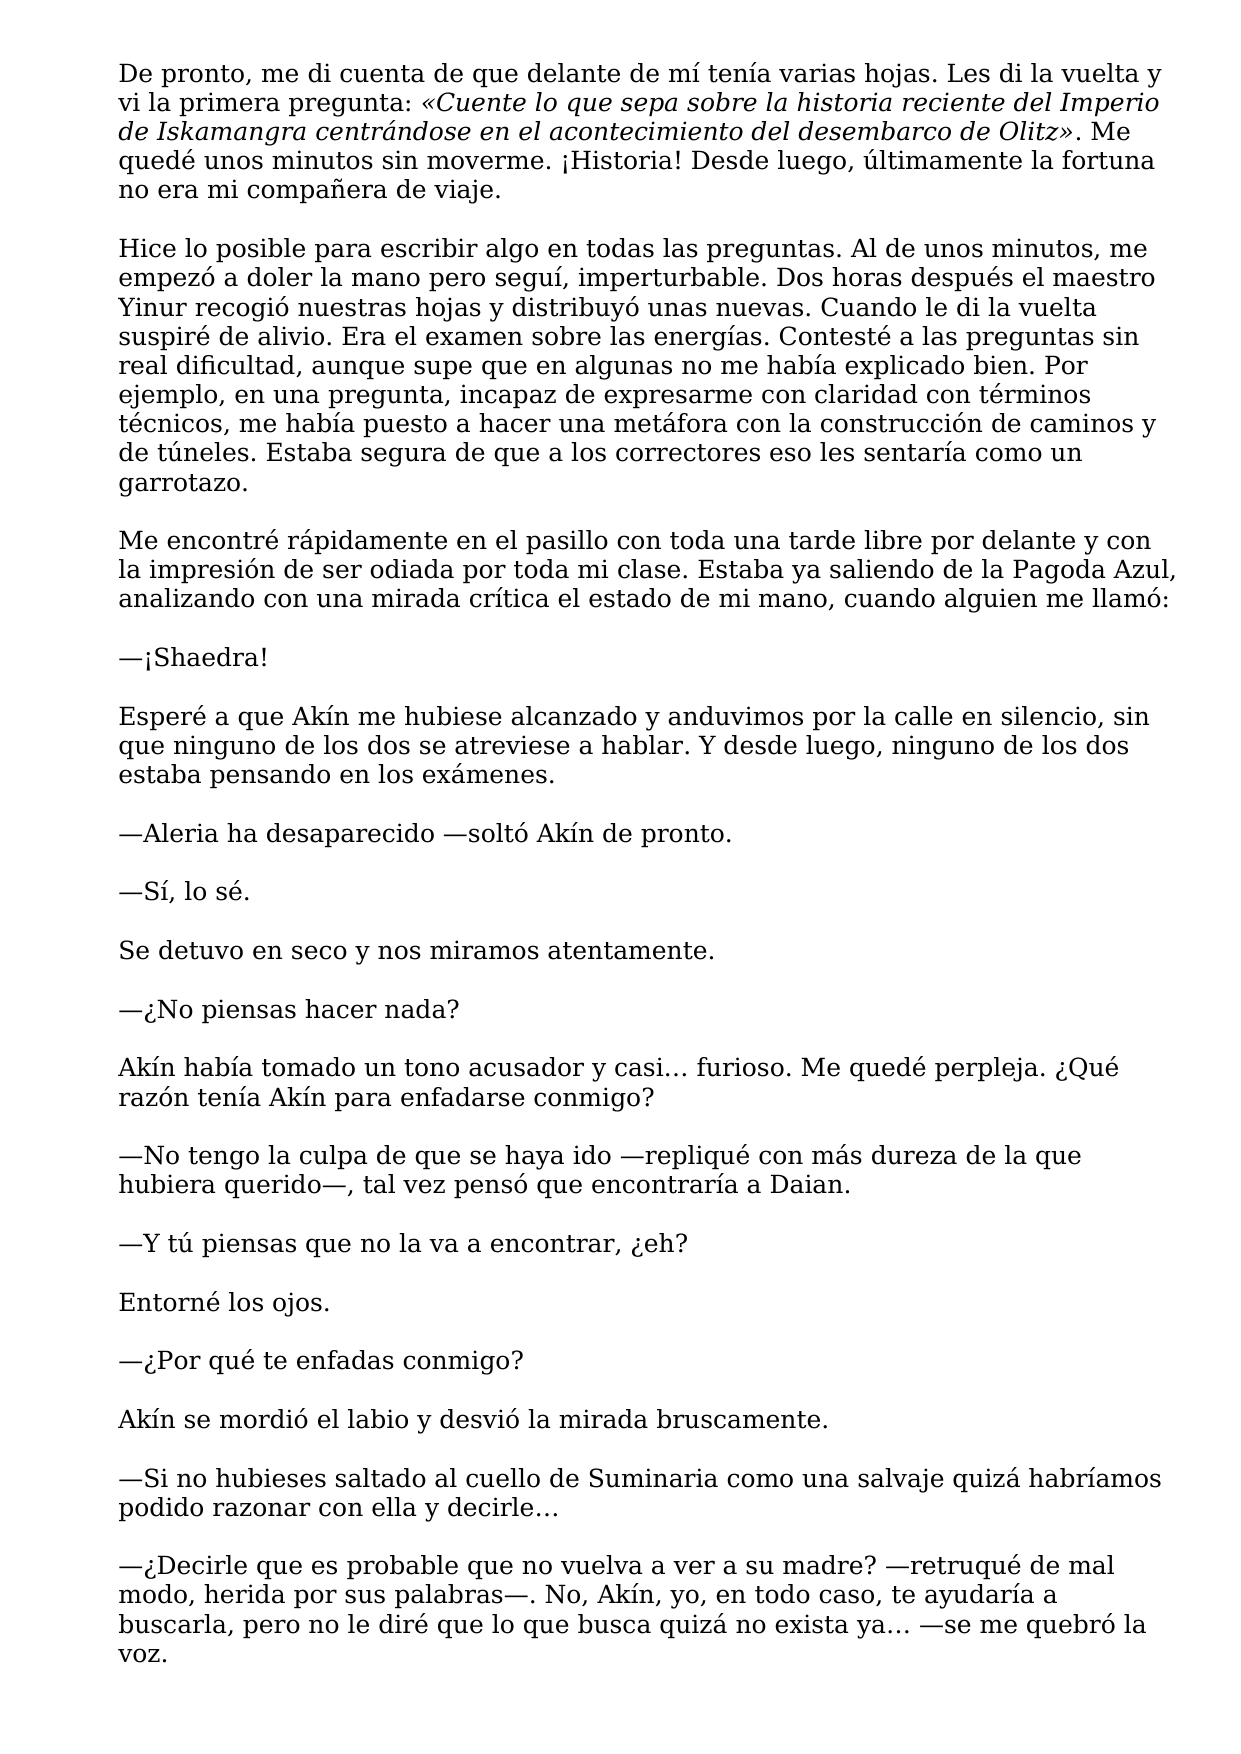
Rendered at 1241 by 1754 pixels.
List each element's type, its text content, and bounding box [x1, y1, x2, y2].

text —Si no hubieses saltado al cuello de Suminaria como una salvaje quizá habríamos podido razonar con ella y decirle… [118, 1464, 1181, 1522]
text —¡Shaedra! [118, 643, 1181, 672]
text Me encontré rápidamente en el pasillo con toda una tarde libre por delante y con la impresión de ser odiada por toda mi clase. Estaba ya saliendo de la Pagoda Azul, analizando con una mirada crítica el estado de mi mano, cuando alguien me llamó: [118, 526, 1181, 614]
text —Y tú piensas que no la va a encontrar, ¿eh? [118, 1229, 1181, 1258]
text —¿Por qué te enfadas conmigo? [118, 1346, 1181, 1376]
text —¿Decirle que es probable que no vuelva a ver a su madre? —retruqué de mal modo, herida por sus palabras—. No, Akín, yo, en todo caso, te ayudaría a buscarla, pero no le diré que lo que busca quizá no exista ya… —se me quebró la voz. [118, 1552, 1181, 1668]
text De pronto, me di cuenta de que delante de mí tenía varias hojas. Les di la vuelta y vi la primera pregunta: «Cuente lo que sepa sobre la historia reciente del Imperio de Iskamangra centrándose en el acontecimiento del desembarco de Olitz». Me quedé unos minutos sin moverme. ¡Historia! Desde luego, últimamente la fortuna no era mi compañera de viaje. [118, 59, 1181, 205]
text Esperé a que Akín me hubiese alcanzado y anduvimos por la calle en silencio, sin que ninguno de los dos se atreviese a hablar. Y desde luego, ninguno de los dos estaba pensando en los exámenes. [118, 702, 1181, 789]
text Hice lo posible para escribir algo en todas las preguntas. Al de unos minutos, me empezó a doler la mano pero seguí, imperturbable. Dos horas después el maestro Yinur recogió nuestras hojas y distribuyó unas nuevas. Cuando le di la vuelta suspiré de alivio. Era el examen sobre las energías. Contesté a las preguntas sin real dificultad, aunque supe que en algunas no me había explicado bien. Por ejemplo, en una pregunta, incapaz de expresarme con claridad con términos técnicos, me había puesto a hacer una metáfora con la construcción de caminos y de túneles. Estaba segura de que a los correctores eso les sentaría como un garrotazo. [118, 234, 1181, 497]
text —No tengo la culpa de que se haya ido —repliqué con más dureza de la que hubiera querido—, tal vez pensó que encontraría a Daian. [118, 1141, 1181, 1200]
text Akín había tomado un tono acusador y casi… furioso. Me quedé perpleja. ¿Qué razón tenía Akín para enfadarse conmigo? [118, 1053, 1181, 1112]
text Entorné los ojos. [118, 1288, 1181, 1317]
text —¿No piensas hacer nada? [118, 995, 1181, 1024]
text —Aleria ha desaparecido —soltó Akín de pronto. [118, 819, 1181, 848]
text Se detuvo en seco y nos miramos atentamente. [118, 936, 1181, 965]
text —Sí, lo sé. [118, 878, 1181, 907]
text Akín se mordió el labio y desvió la mirada bruscamente. [118, 1405, 1181, 1434]
